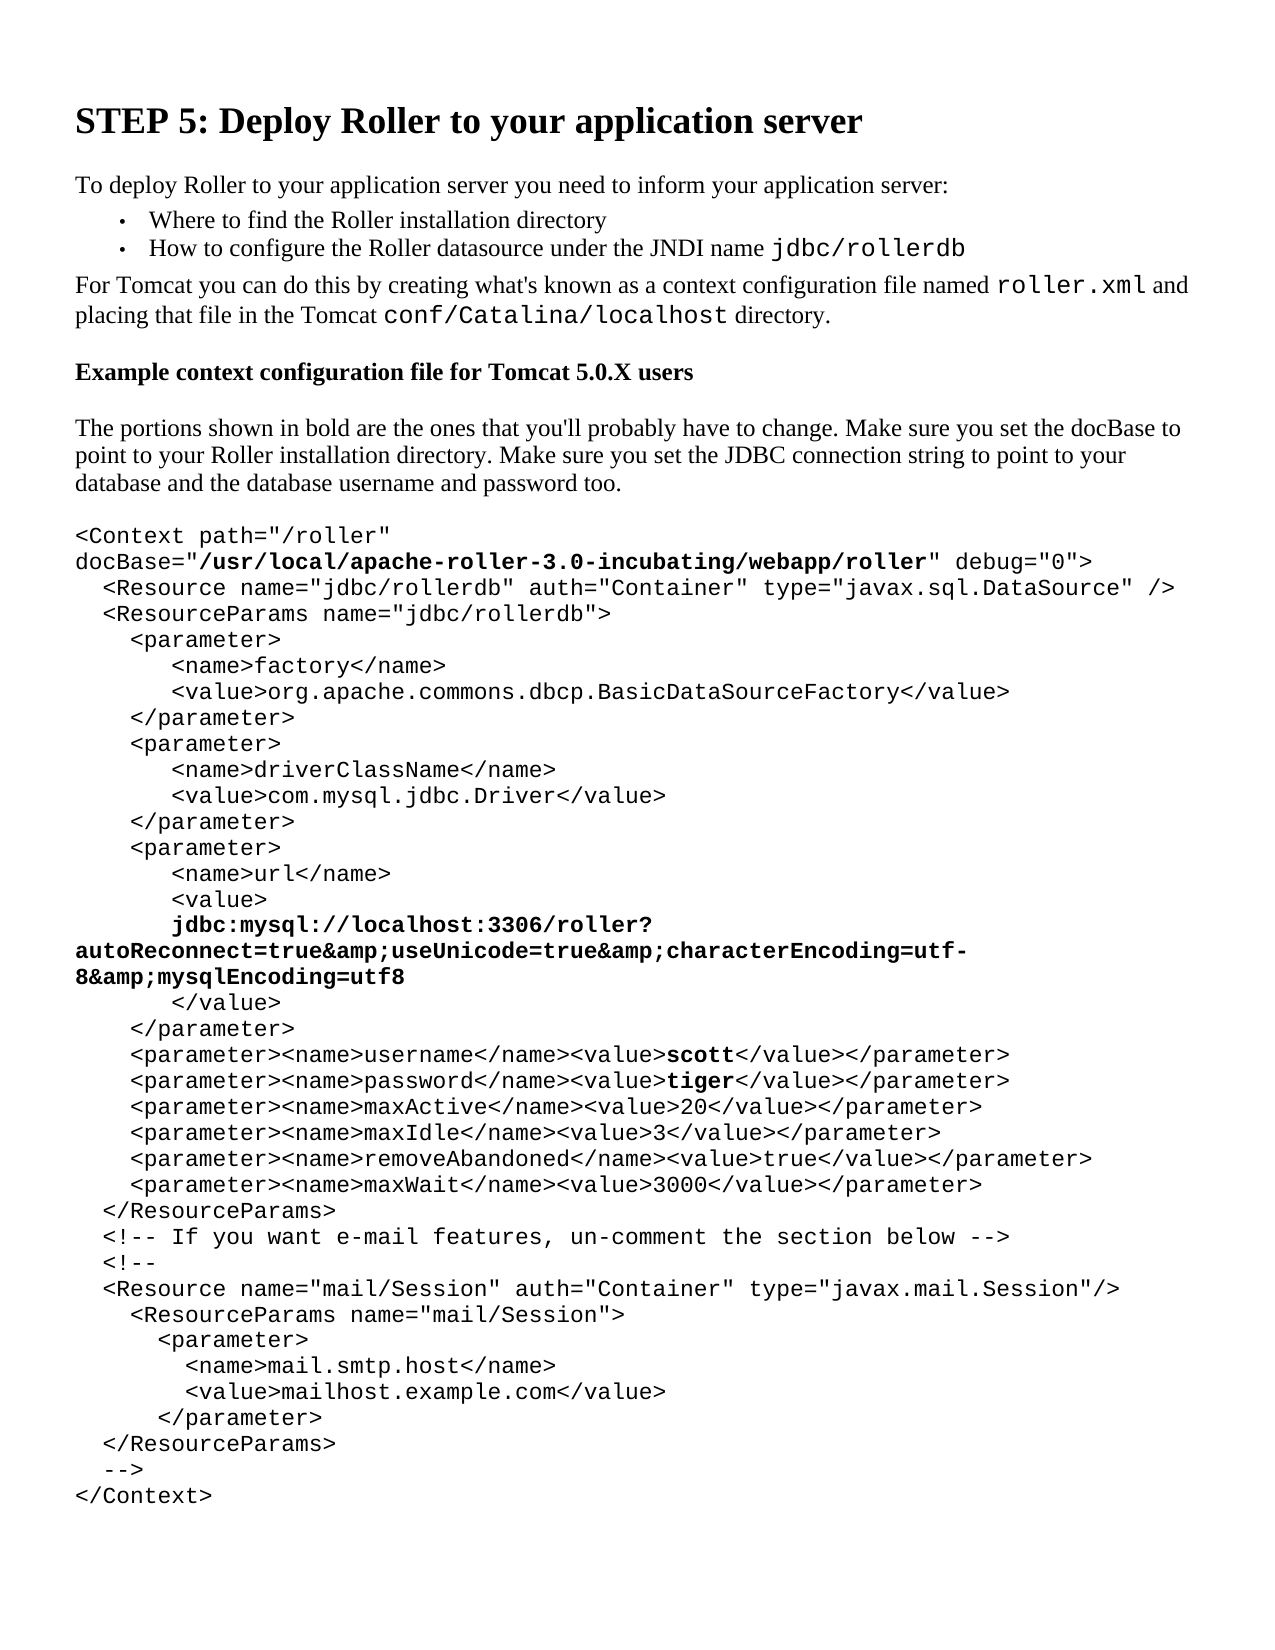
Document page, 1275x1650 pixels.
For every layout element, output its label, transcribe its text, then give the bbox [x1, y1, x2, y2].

text </Context> [75, 1484, 1200, 1510]
text </value> [75, 992, 1200, 1018]
text <value>mailhost.example.com</value> [75, 1381, 1200, 1407]
text Example context configuration file for Tomcat 5.0.X users [75, 358, 1200, 386]
text <name>factory</name> [75, 654, 1200, 680]
text <parameter><name>removeAbandoned</name><value>true</value></parameter> [75, 1147, 1200, 1173]
text To deploy Roller to your application server you need to inform your application server: [75, 171, 1200, 199]
text <name>mail.smtp.host</name> [75, 1355, 1200, 1381]
subtitle STEP 5: Deploy Roller to your application server [75, 100, 1200, 142]
text <parameter> [75, 1329, 1200, 1355]
text For Tomcat you can do this by creating what's known as a context configuration file named roller.xml and placing that file in the Tomcat conf/Catalina/localhost directory. [75, 271, 1200, 331]
text <Context path="/roller" docBase="/usr/local/apache-roller-3.0-incubating/webapp/roller" debug="0"> [75, 525, 1200, 577]
text <Resource name="mail/Session" auth="Container" type="javax.mail.Session"/> [75, 1277, 1200, 1303]
text <value>com.mysql.jdbc.Driver</value> [75, 784, 1200, 810]
text <Resource name="jdbc/rollerdb" auth="Container" type="javax.sql.DataSource" /> [75, 577, 1200, 603]
text jdbc:mysql://localhost:3306/roller?autoReconnect=true&amp;useUnicode=true&amp;characterEncoding=utf-8&amp;mysqlEncoding=utf8 [75, 914, 1200, 992]
text <parameter> [75, 836, 1200, 862]
text <parameter> [75, 732, 1200, 758]
text </parameter> [75, 1407, 1200, 1433]
text <parameter> [75, 628, 1200, 654]
text </parameter> [75, 810, 1200, 836]
text <parameter><name>maxIdle</name><value>3</value></parameter> [75, 1121, 1200, 1147]
text <parameter><name>maxActive</name><value>20</value></parameter> [75, 1095, 1200, 1121]
text </ResourceParams> [75, 1199, 1200, 1225]
list How to configure the Roller datasource under the JNDI name jdbc/rollerdb [119, 234, 1200, 264]
text <name>url</name> [75, 862, 1200, 888]
text <!-- If you want e-mail features, un-comment the section below --> [75, 1225, 1200, 1251]
text </parameter> [75, 1018, 1200, 1043]
text --> [75, 1458, 1200, 1484]
text <parameter><name>password</name><value>tiger</value></parameter> [75, 1069, 1200, 1095]
text <ResourceParams name="mail/Session"> [75, 1303, 1200, 1329]
text </parameter> [75, 706, 1200, 732]
text <name>driverClassName</name> [75, 758, 1200, 784]
text <ResourceParams name="jdbc/rollerdb"> [75, 603, 1200, 628]
list Where to find the Roller installation directory [119, 206, 1200, 234]
text <parameter><name>maxWait</name><value>3000</value></parameter> [75, 1173, 1200, 1199]
text The portions shown in bold are the ones that you'll probably have to change. Make sure you set the docBase to point to your Roller installation directory. Make sure you set the JDBC connection string to point to your database and the database username and password too. [75, 414, 1200, 497]
text </ResourceParams> [75, 1433, 1200, 1458]
text <!-- [75, 1251, 1200, 1277]
text <parameter><name>username</name><value>scott</value></parameter> [75, 1043, 1200, 1069]
text <value>org.apache.commons.dbcp.BasicDataSourceFactory</value> [75, 680, 1200, 706]
text <value> [75, 888, 1200, 914]
